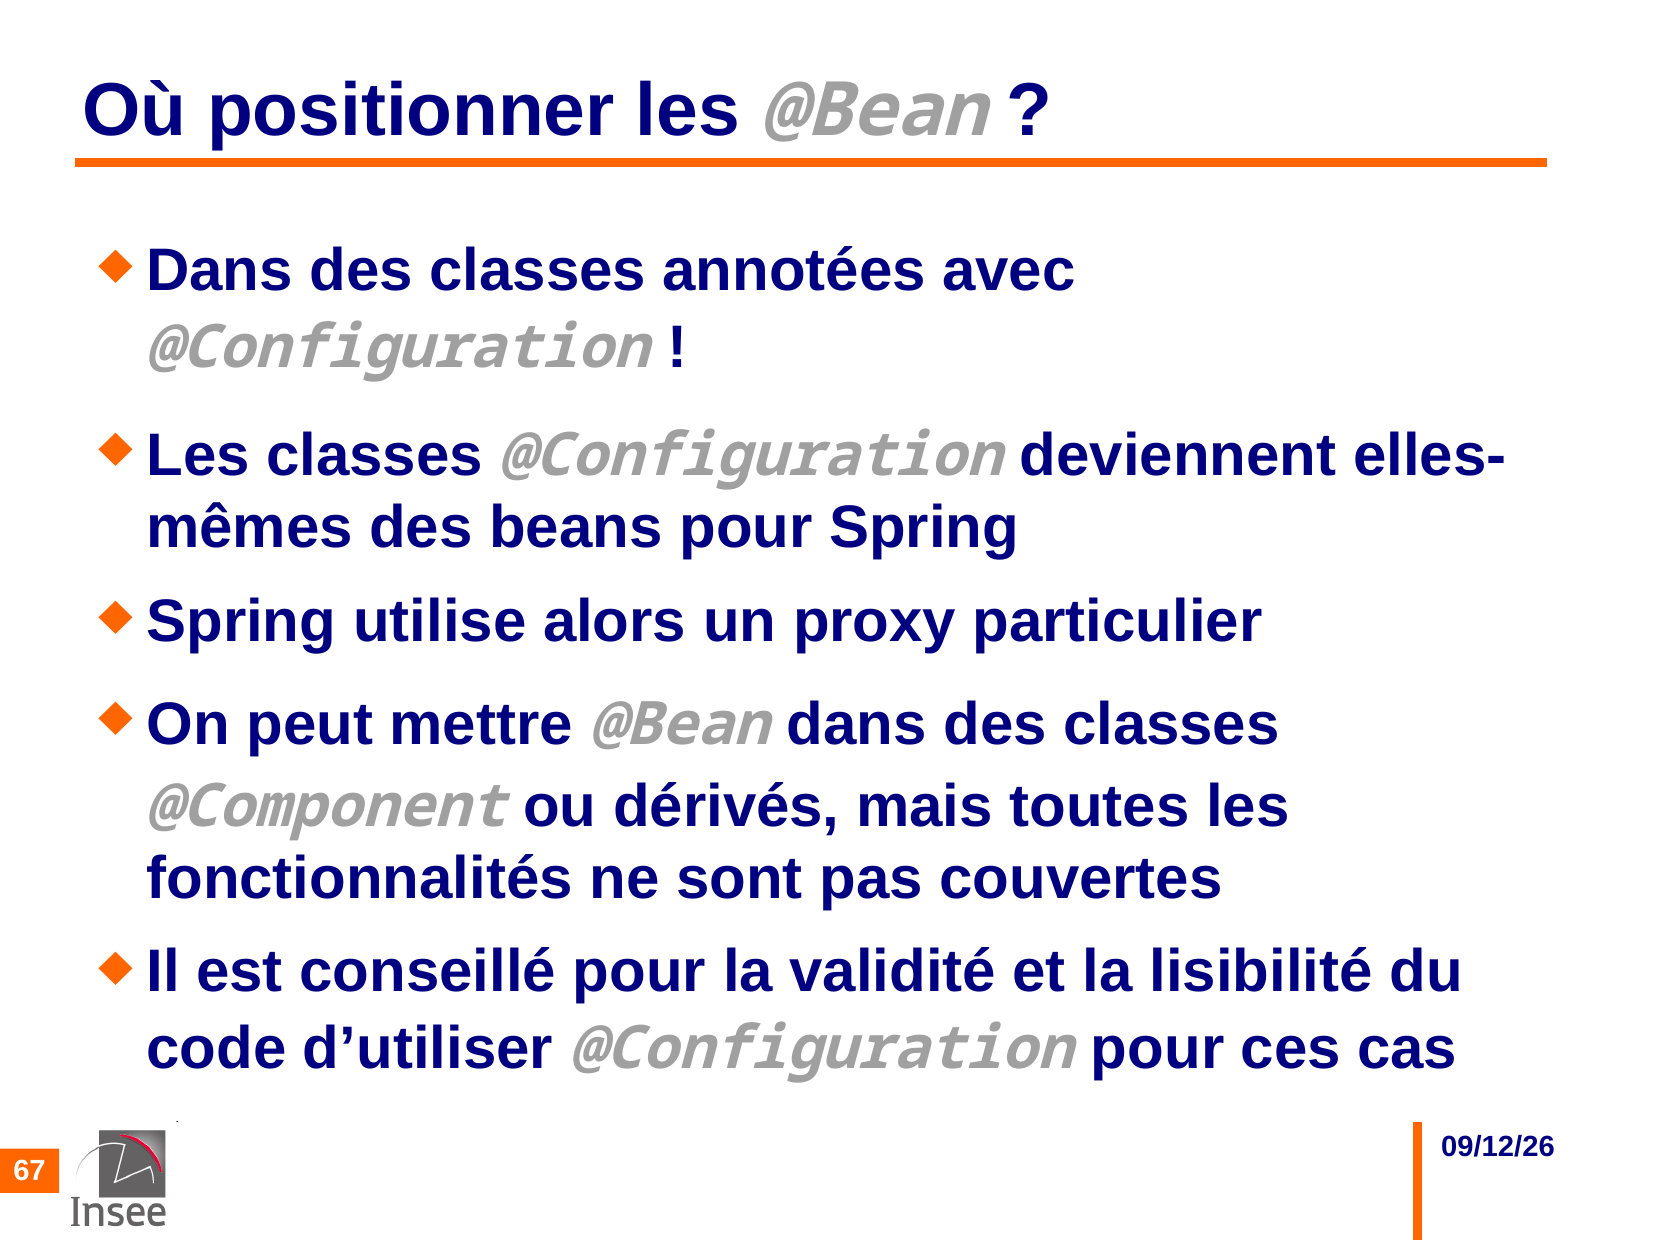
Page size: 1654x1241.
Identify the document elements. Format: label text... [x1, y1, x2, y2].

title Où positionner les @Bean ? [82, 49, 1619, 163]
picture [62, 1121, 178, 1241]
list Dans des classes annotées avec @Configuration ! Les classes @Configuration deviennent elles-mêmes des beans pour Spring Spring utilise alors un proxy particulier On peut mettre @Bean dans des classes @Component ou dérivés, mais toutes les fonctionnalités ne sont pas couvertes Il est conseillé pour la validité et la lisibilité du code d’utiliser @Configuration pour ces cas [82, 236, 1548, 1087]
